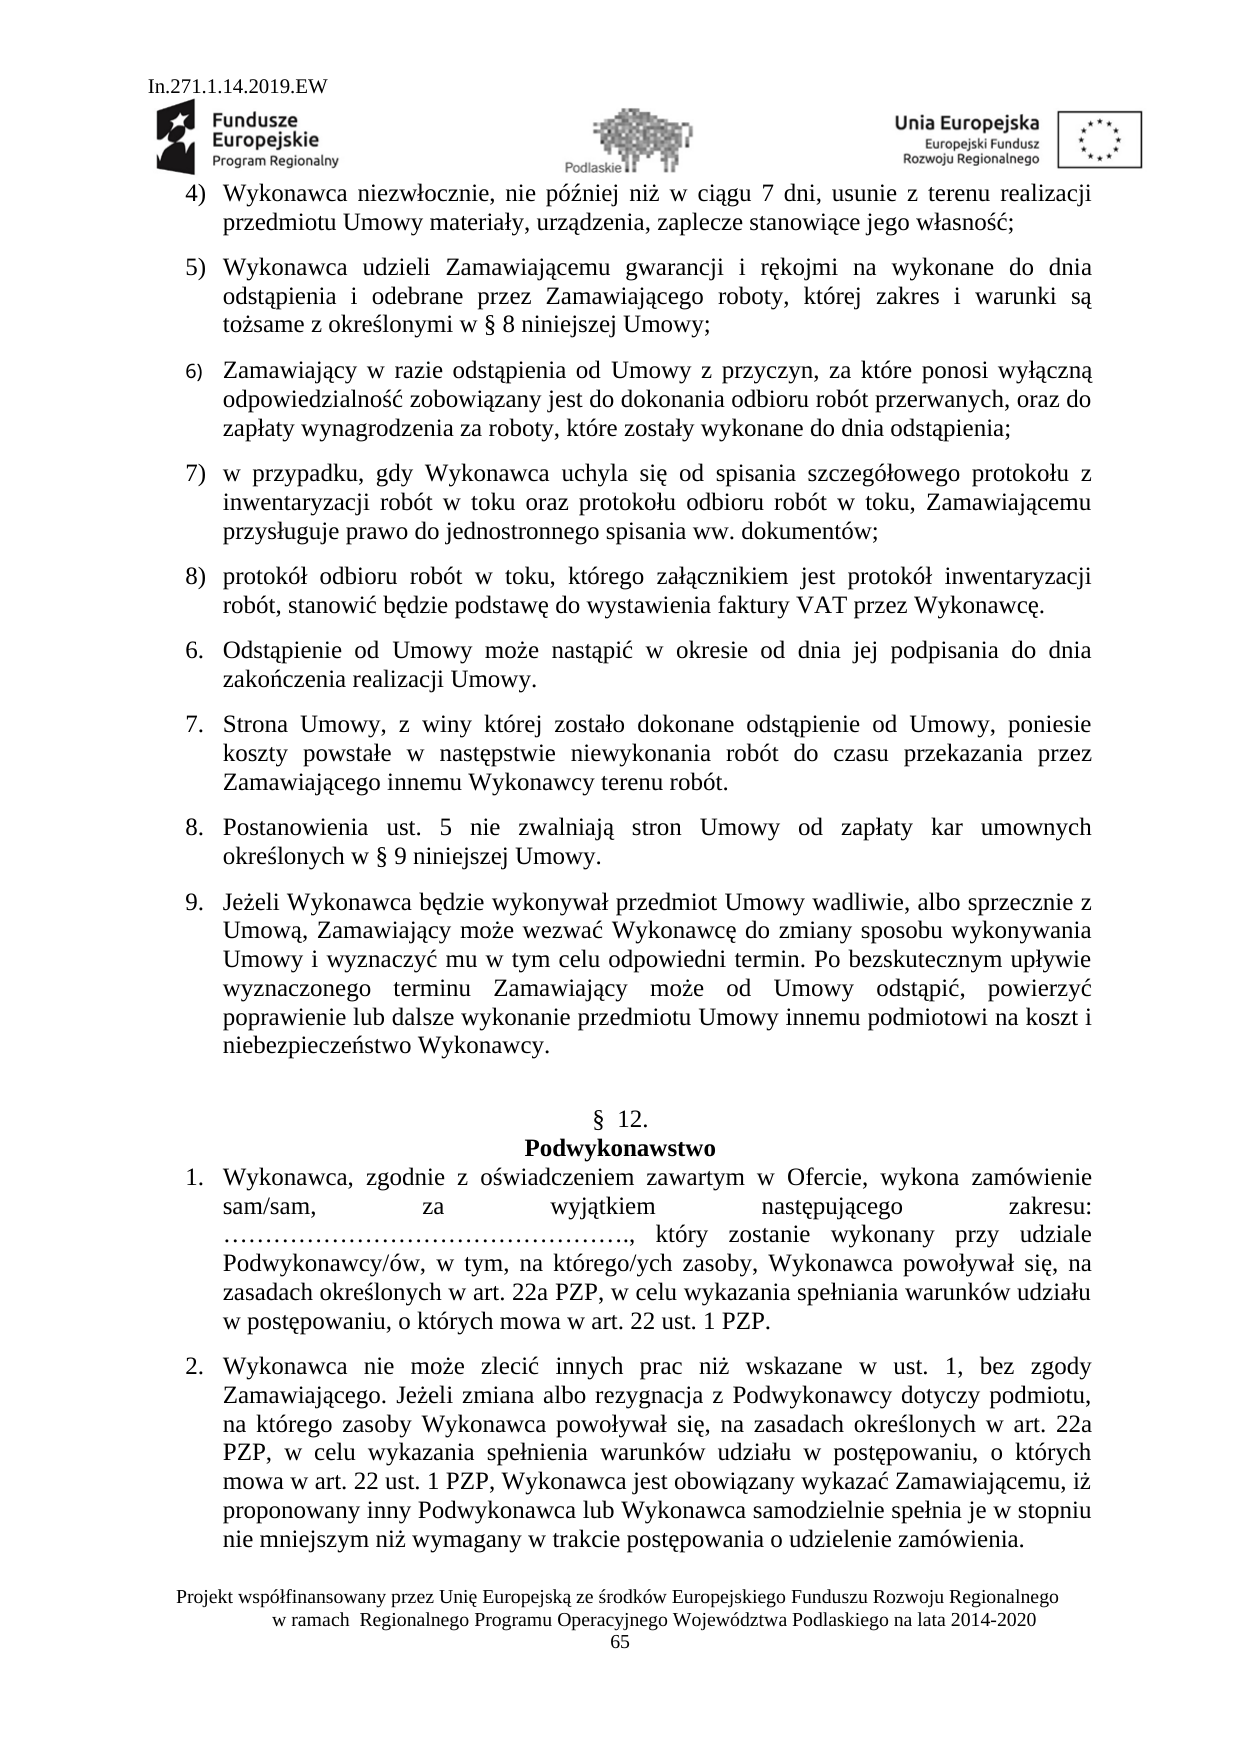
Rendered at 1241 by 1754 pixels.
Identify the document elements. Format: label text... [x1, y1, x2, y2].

list Wykonawca, zgodnie z oświadczeniem zawartym w Ofercie, wykona zamówienie sam/sam, za wyjątkiem następującego zakresu: …………………………………………., który zostanie wykonany przy udziale Podwykonawcy/ów, w tym, na którego/ych zasoby, Wykonawca powoływał się, na zasadach określonych w art. 22a PZP, w celu wykazania spełniania warunków udziału w postępowaniu, o których mowa w art. 22 ust. 1 PZP. [185, 1162, 1092, 1334]
list w przypadku, gdy Wykonawca uchyla się od spisania szczegółowego protokołu z inwentaryzacji robót w toku oraz protokołu odbioru robót w toku, Zamawiającemu przysługuje prawo do jednostronnego spisania ww. dokumentów; [185, 458, 1092, 544]
list protokół odbioru robót w toku, którego załącznikiem jest protokół inwentaryzacji robót, stanowić będzie podstawę do wystawienia faktury VAT przez Wykonawcę. [185, 561, 1092, 619]
list Wykonawca nie może zlecić innych prac niż wskazane w ust. 1, bez zgody Zamawiającego. Jeżeli zmiana albo rezygnacja z Podwykonawcy dotyczy podmiotu, na którego zasoby Wykonawca powoływał się, na zasadach określonych w art. 22a PZP, w celu wykazania spełnienia warunków udziału w postępowaniu, o których mowa w art. 22 ust. 1 PZP, Wykonawca jest obowiązany wykazać Zamawiającemu, iż proponowany inny Podwykonawca lub Wykonawca samodzielnie spełnia je w stopniu nie mniejszym niż wymagany w trakcie postępowania o udzielenie zamówienia. [185, 1351, 1092, 1552]
list Zamawiający w razie odstąpienia od Umowy z przyczyn, za które ponosi wyłączną odpowiedzialność zobowiązany jest do dokonania odbioru robót przerwanych, oraz do zapłaty wynagrodzenia za roboty, które zostały wykonane do dnia odstąpienia; [185, 355, 1092, 442]
list Postanowienia ust. 5 nie zwalniają stron Umowy od zapłaty kar umownych określonych w § 9 niniejszej Umowy. [185, 812, 1092, 870]
text Podwykonawstwo [148, 1133, 1092, 1162]
list Wykonawca niezwłocznie, nie później niż w ciągu 7 dni, usunie z terenu realizacji przedmiotu Umowy materiały, urządzenia, zaplecze stanowiące jego własność; [185, 178, 1092, 235]
text § 12. [148, 1104, 1092, 1133]
list Odstąpienie od Umowy może nastąpić w okresie od dnia jej podpisania do dnia zakończenia realizacji Umowy. [185, 635, 1092, 693]
list Wykonawca udzieli Zamawiającemu gwarancji i rękojmi na wykonane do dnia odstąpienia i odebrane przez Zamawiającego roboty, której zakres i warunki są tożsame z określonymi w § 8 niniejszej Umowy; [185, 252, 1092, 338]
list Strona Umowy, z winy której zostało dokonane odstąpienie od Umowy, poniesie koszty powstałe w następstwie niewykonania robót do czasu przekazania przez Zamawiającego innemu Wykonawcy terenu robót. [185, 709, 1092, 796]
list Jeżeli Wykonawca będzie wykonywał przedmiot Umowy wadliwie, albo sprzecznie z Umową, Zamawiający może wezwać Wykonawcę do zmiany sposobu wykonywania Umowy i wyznaczyć mu w tym celu odpowiedni termin. Po bezskutecznym upływie wyznaczonego terminu Zamawiający może od Umowy odstąpić, powierzyć poprawienie lub dalsze wykonanie przedmiotu Umowy innemu podmiotowi na koszt i niebezpieczeństwo Wykonawcy. [185, 887, 1092, 1059]
